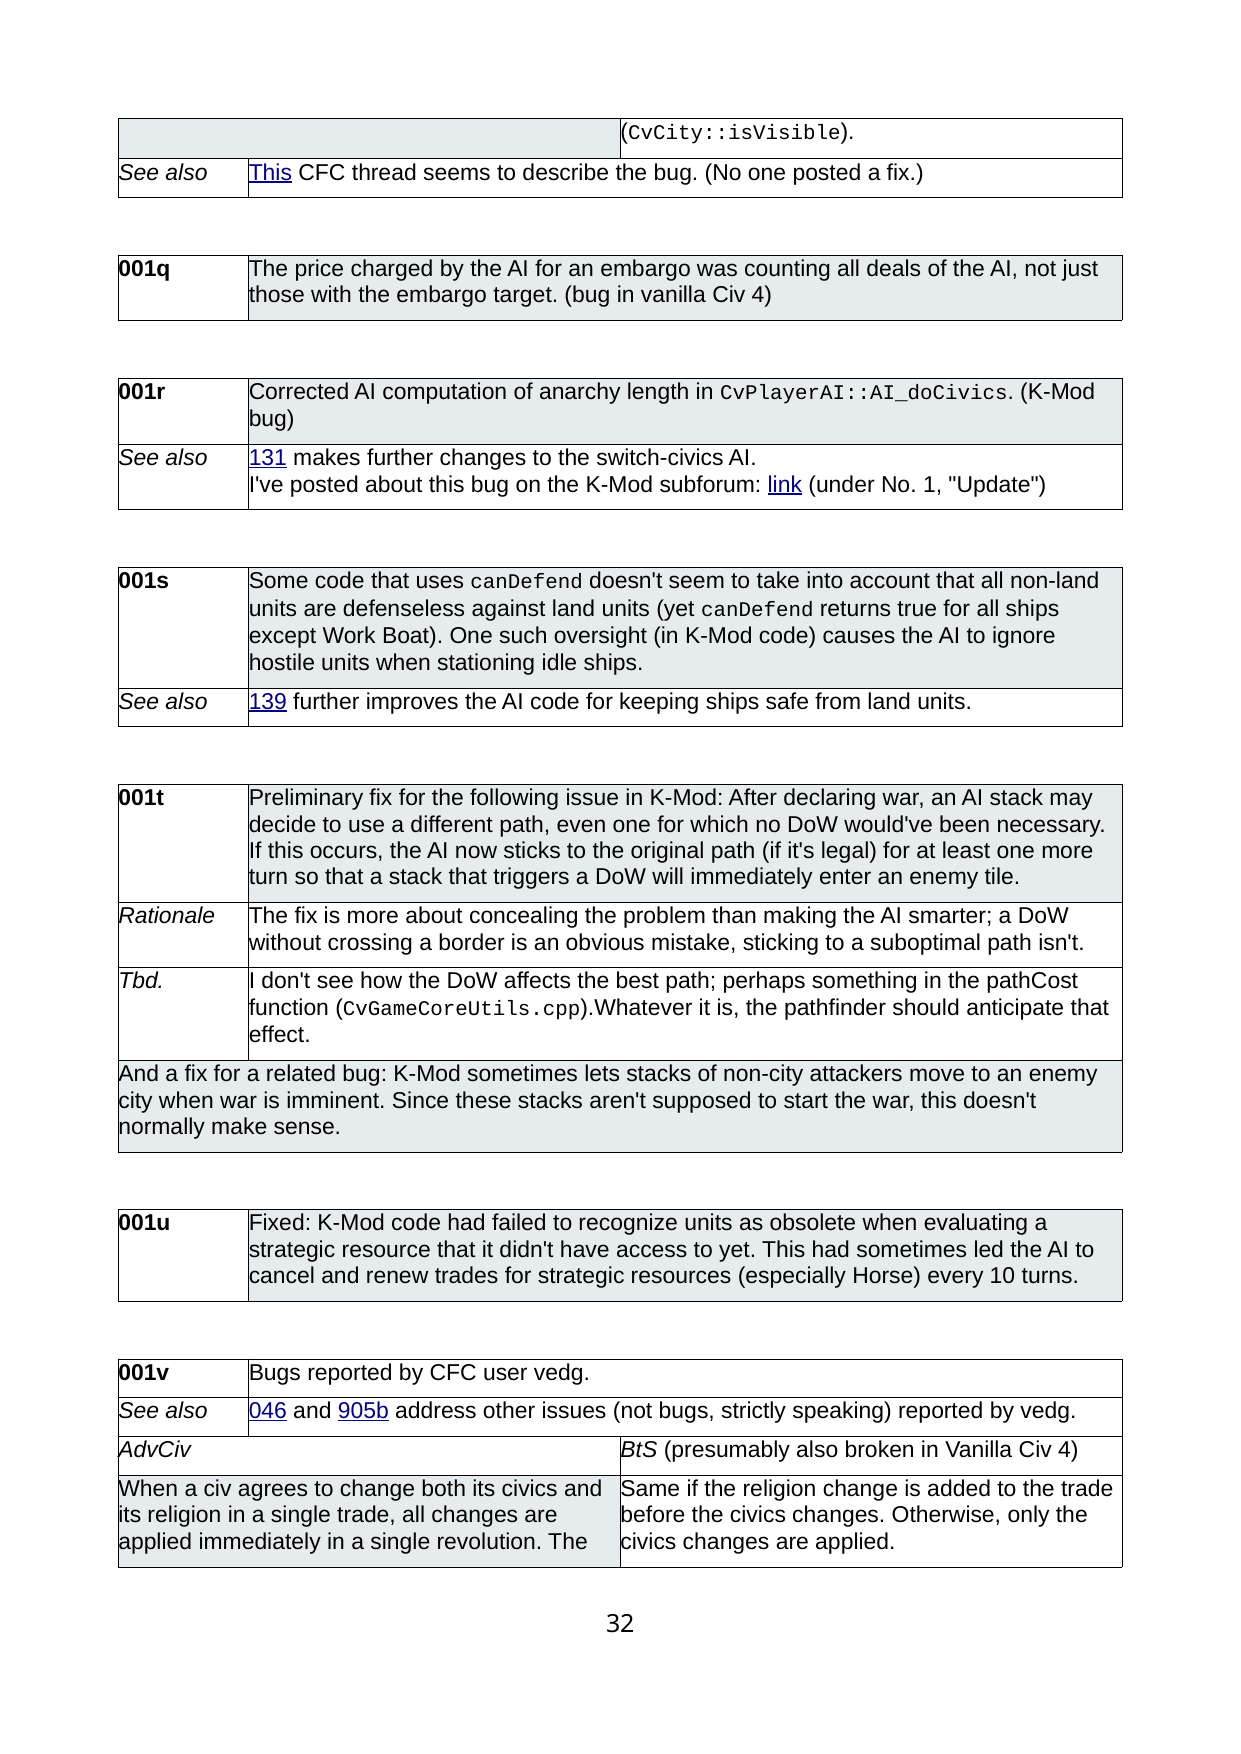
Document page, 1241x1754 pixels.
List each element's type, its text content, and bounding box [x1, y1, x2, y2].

table_header Corrected AI computation of anarchy length in CvPlayerAI::AI_doCivics. (K-Mod bug) [249, 379, 1122, 444]
table_cell And a fix for a related bug: K-Mod sometimes lets stacks of non-city attackers move to an enemy city when war is imminent. Since these stacks aren't supposed to start the war, this doesn't normally make sense. [119, 1061, 1122, 1152]
table_cell 139 further improves the AI code for keeping ships safe from land units. [249, 689, 1122, 726]
table_cell AdvCiv [119, 1437, 620, 1475]
table_header 001t [119, 785, 248, 902]
table_cell (CvCity::isVisible). [621, 119, 1122, 158]
table_header The price charged by the AI for an embargo was counting all deals of the AI, not just those with the embargo target. (bug in vanilla Civ 4) [249, 256, 1122, 320]
table_header 001q [119, 256, 248, 320]
table_cell When a civ agrees to change both its civics and its religion in a single trade, all changes are applied immediately in a single revolution. The [119, 1476, 620, 1567]
table_header Some code that uses canDefend doesn't seem to take into account that all non-land units are defenseless against land units (yet canDefend returns true for all ships except Work Boat). One such oversight (in K-Mod code) causes the AI to ignore hostile units when stationing idle ships. [249, 568, 1122, 688]
table_cell BtS (presumably also broken in Vanilla Civ 4) [621, 1437, 1122, 1475]
table_cell [119, 119, 620, 158]
table_cell See also [119, 445, 248, 509]
table_cell See also [119, 159, 248, 197]
table_header Preliminary fix for the following issue in K-Mod: After declaring war, an AI stack may decide to use a different path, even one for which no DoW would've been necessary. If this occurs, the AI now sticks to the original path (if it's legal) for at least one more turn so that a stack that triggers a DoW will immediately enter an enemy tile. [249, 785, 1122, 902]
table_cell 046 and 905b address other issues (not bugs, strictly speaking) reported by vedg. [249, 1398, 1122, 1436]
table_header 001s [119, 568, 248, 688]
table_cell Same if the religion change is added to the trade before the civics changes. Otherwise, only the civics changes are applied. [621, 1476, 1122, 1567]
table_cell 131 makes further changes to the switch-civics AI. I've posted about this bug on the K-Mod subforum: link (under No. 1, "Update") [249, 445, 1122, 509]
table_cell This CFC thread seems to describe the bug. (No one posted a fix.) [249, 159, 1122, 197]
table_header 001u [119, 1210, 248, 1301]
table_cell Tbd. [119, 968, 248, 1060]
table_cell The fix is more about concealing the problem than making the AI smarter; a DoW without crossing a border is an obvious mistake, sticking to a suboptimal path isn't. [249, 903, 1122, 967]
table_header Bugs reported by CFC user vedg. [249, 1360, 1122, 1397]
table_cell See also [119, 1398, 248, 1436]
table_cell Rationale [119, 903, 248, 967]
table_cell See also [119, 689, 248, 726]
table_header 001r [119, 379, 248, 444]
table_cell I don't see how the DoW affects the best path; perhaps something in the pathCost function (CvGameCoreUtils.cpp).Whatever it is, the pathfinder should anticipate that effect. [249, 968, 1122, 1060]
table_header 001v [119, 1360, 248, 1397]
table_header Fixed: K-Mod code had failed to recognize units as obsolete when evaluating a strategic resource that it didn't have access to yet. This had sometimes led the AI to cancel and renew trades for strategic resources (especially Horse) every 10 turns. [249, 1210, 1122, 1301]
